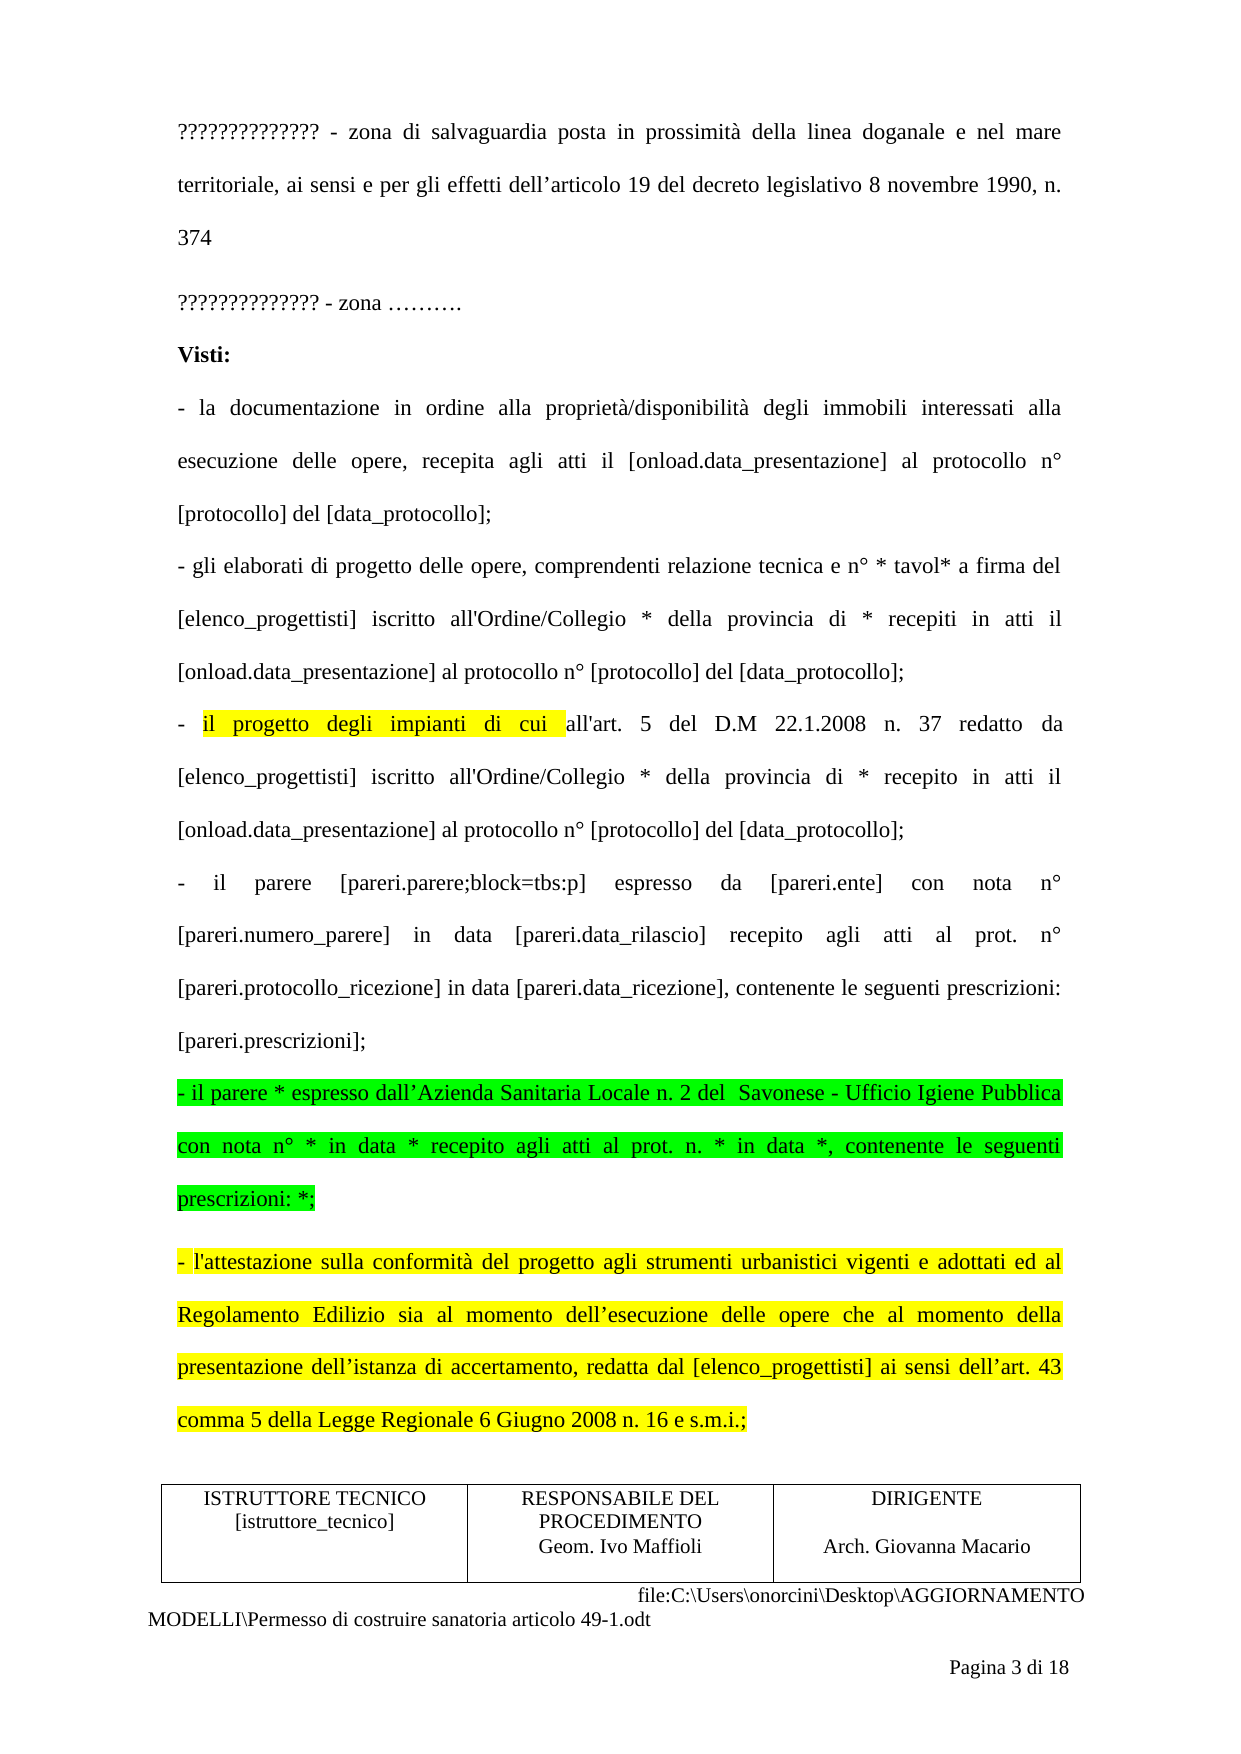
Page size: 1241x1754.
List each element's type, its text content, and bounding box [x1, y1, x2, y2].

text - gli elaborati di progetto delle opere, comprendenti relazione tecnica e n° * tavol* a firma del [elenco_progettisti] iscritto all'Ordine/Collegio * della provincia di * recepiti in atti il [onload.data_presentazione] al protocollo n° [protocollo] del [data_protocollo]; [177, 552, 1063, 684]
text - il parere [pareri.parere;block=tbs:p] espresso da [pareri.ente] con nota n° [pareri.numero_parere] in data [pareri.data_rilascio] recepito agli atti al prot. n° [pareri.protocollo_ricezione] in data [pareri.data_ricezione], contenente le seguenti prescrizioni: [pareri.prescrizioni]; [177, 868, 1063, 1053]
text Visti: [177, 341, 1063, 368]
text - l'attestazione sulla conformità del progetto agli strumenti urbanistici vigenti e adottati ed al Regolamento Edilizio sia al momento dell’esecuzione delle opere che al momento della presentazione dell’istanza di accertamento, redatta dal [elenco_progettisti] ai sensi dell’art. 43 comma 5 della Legge Regionale 6 Giugno 2008 n. 16 e s.m.i.; [177, 1248, 1063, 1432]
text ?????????????? - zona di salvaguardia posta in prossimità della linea doganale e nel mare territoriale, ai sensi e per gli effetti dell’articolo 19 del decreto legislativo 8 novembre 1990, n. 374 [177, 118, 1063, 250]
text - il parere * espresso dall’Azienda Sanitaria Locale n. 2 del Savonese - Ufficio Igiene Pubblica con nota n° * in data * recepito agli atti al prot. n. * in data *, contenente le seguenti prescrizioni: *; [177, 1079, 1063, 1211]
text - la documentazione in ordine alla proprietà/disponibilità degli immobili interessati alla esecuzione delle opere, recepita agli atti il [onload.data_presentazione] al protocollo n° [protocollo] del [data_protocollo]; [177, 394, 1063, 526]
text - il progetto degli impianti di cui all'art. 5 del D.M 22.1.2008 n. 37 redatto da [elenco_progettisti] iscritto all'Ordine/Collegio * della provincia di * recepito in atti il [onload.data_presentazione] al protocollo n° [protocollo] del [data_protocollo]; [177, 710, 1063, 842]
text ?????????????? - zona ………. [177, 289, 1063, 315]
